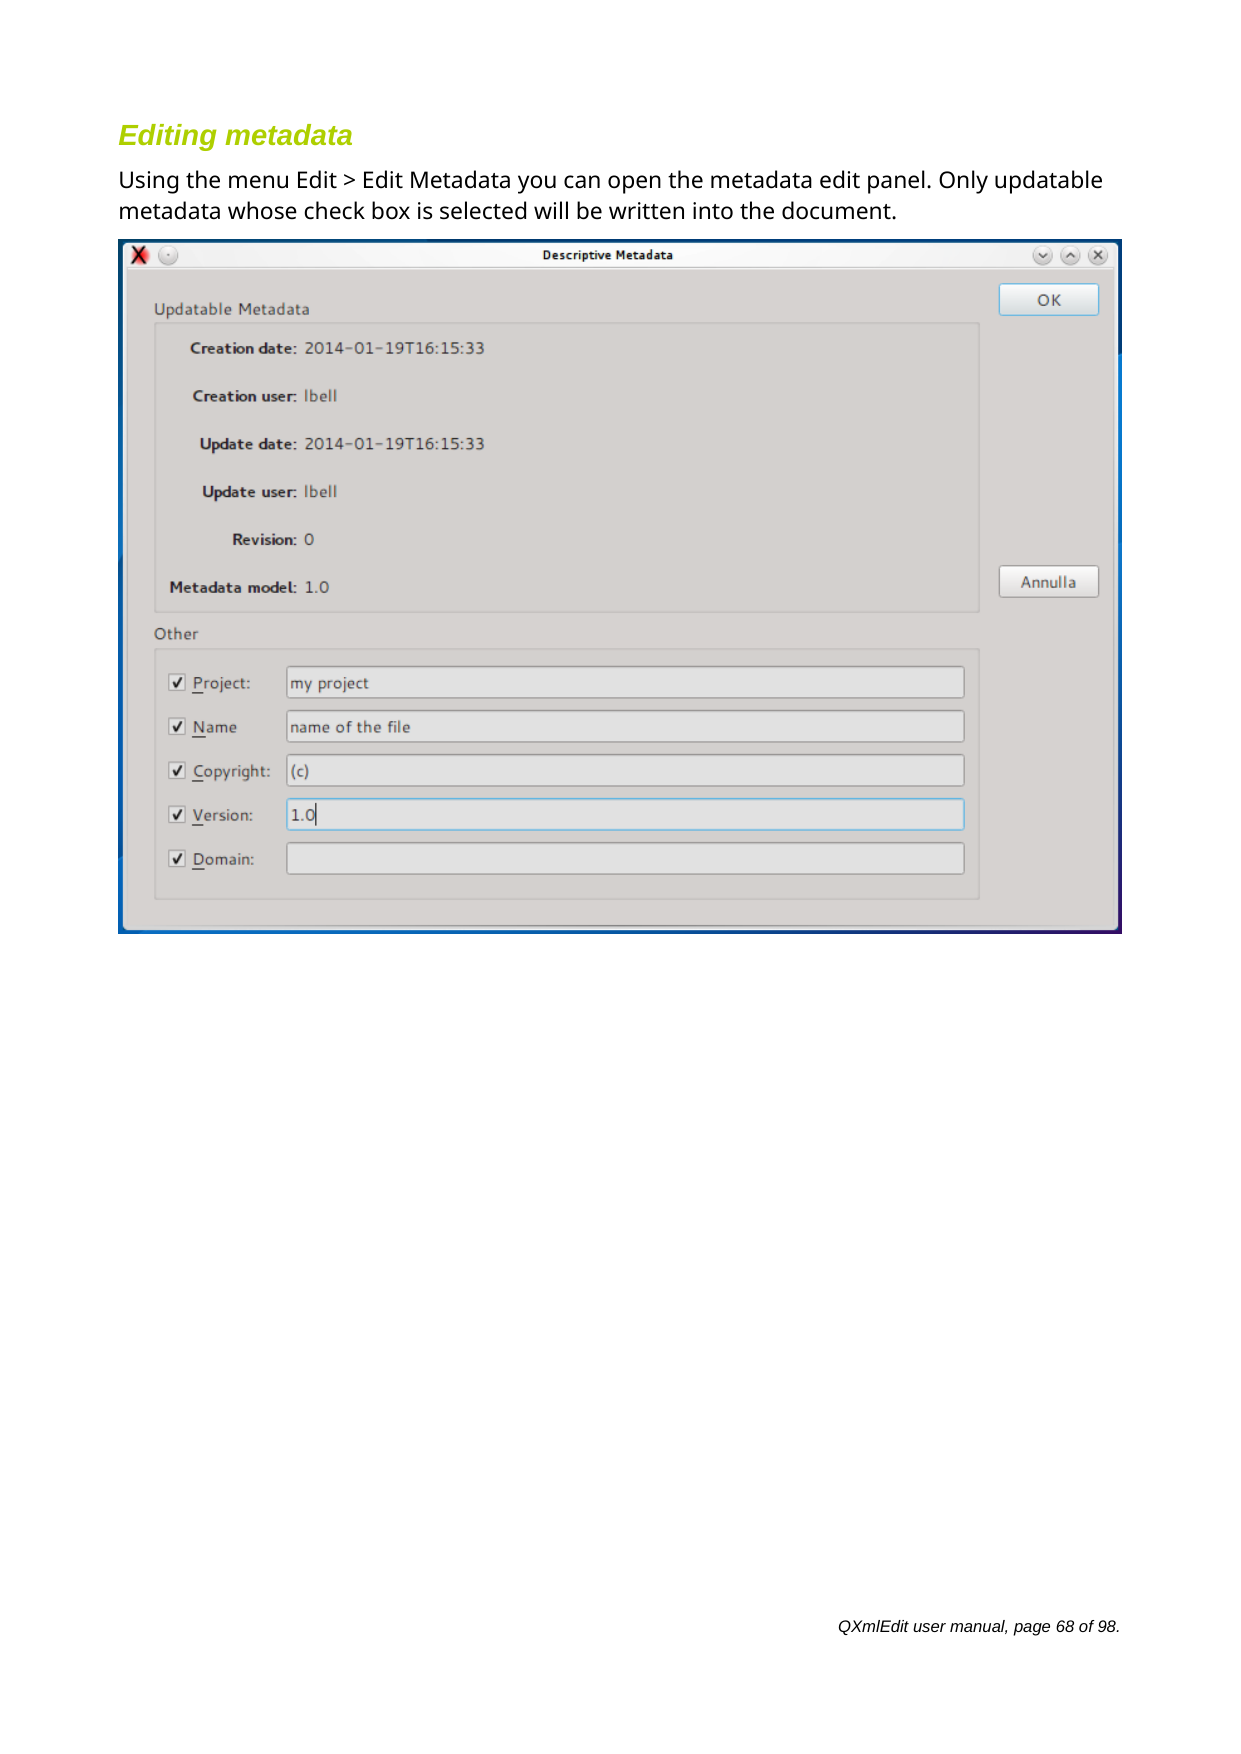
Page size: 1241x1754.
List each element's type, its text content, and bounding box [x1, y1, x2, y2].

picture [118, 239, 1122, 934]
subtitle Editing metadata [118, 118, 1122, 152]
text Using the menu Edit > Edit Metadata you can open the metadata edit panel. Only updatable metadata whose check box is selected will be written into the document. [118, 164, 1122, 227]
